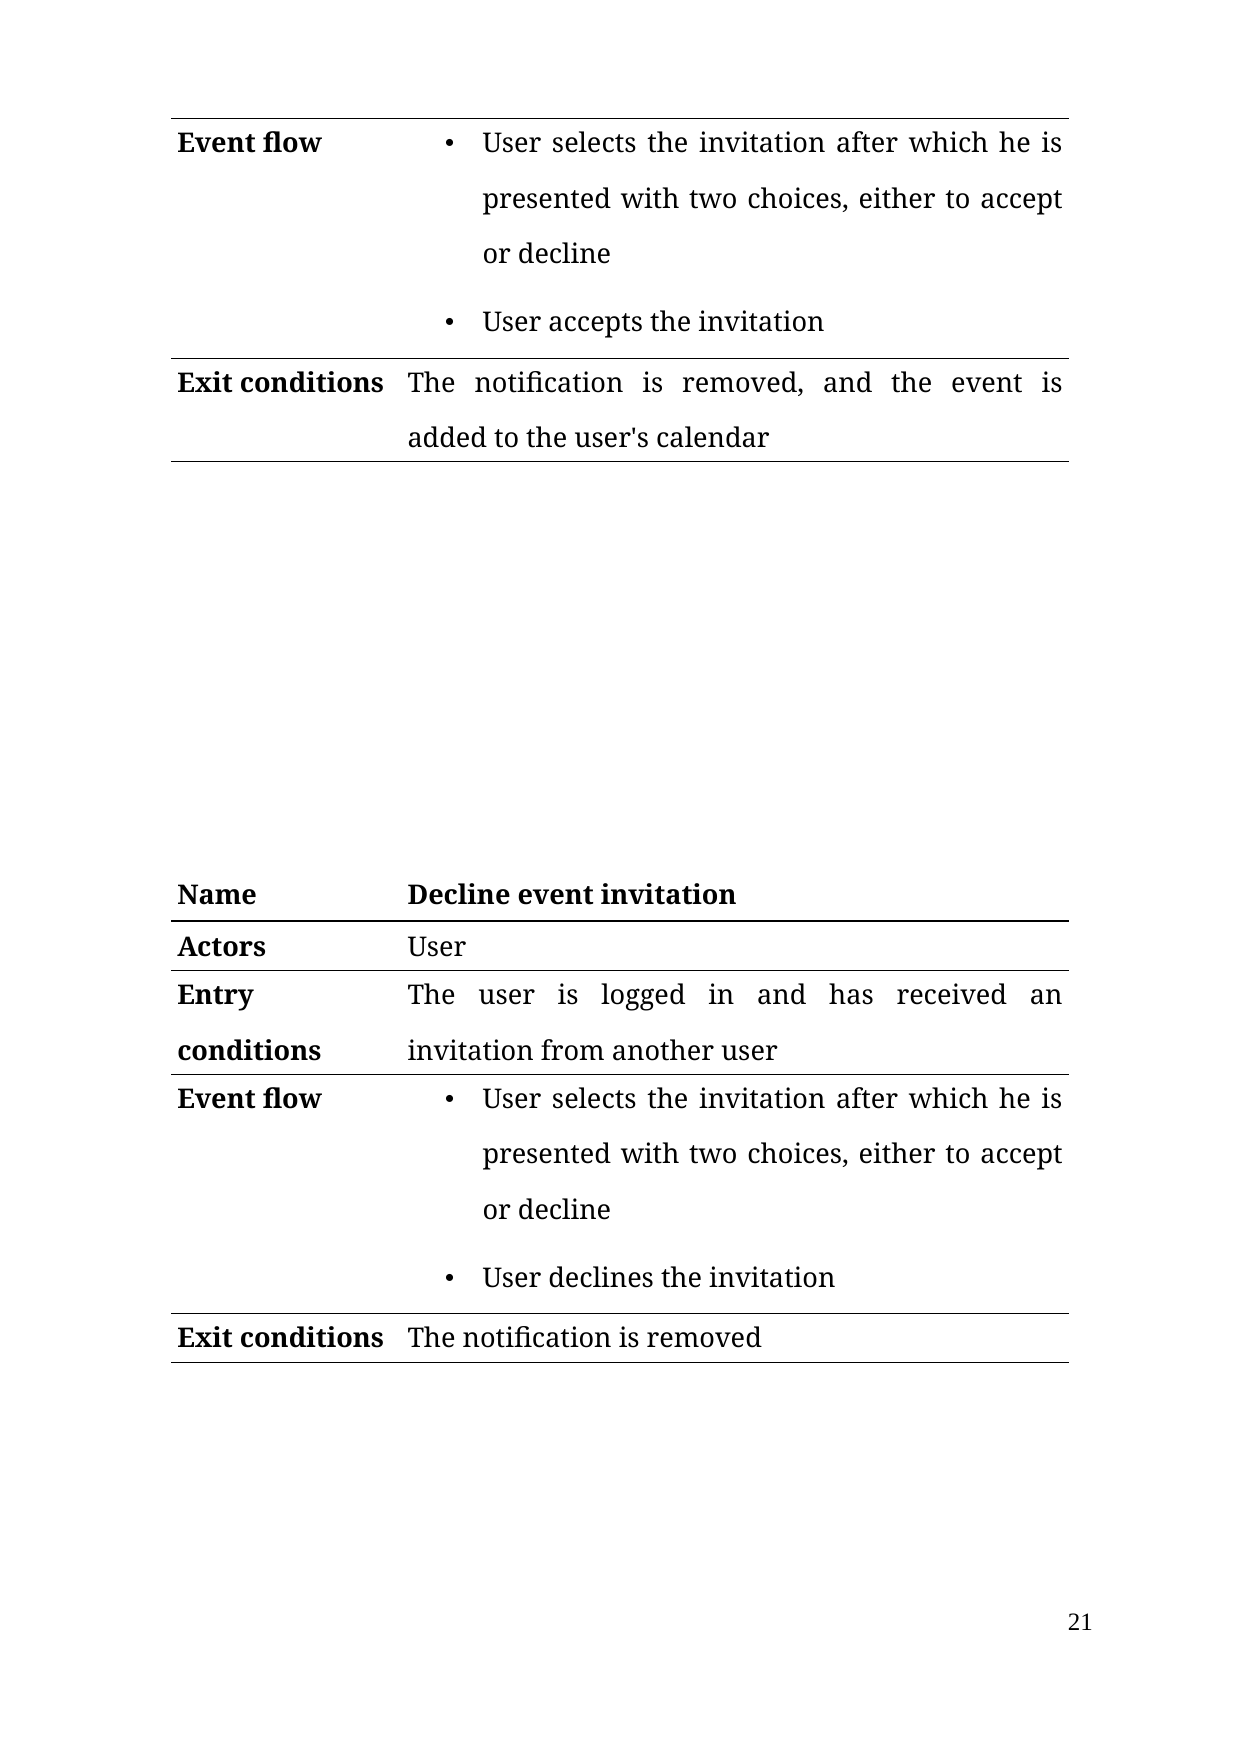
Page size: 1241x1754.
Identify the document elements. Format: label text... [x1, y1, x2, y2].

table_cell The user is logged in and has received an invitation from another user [401, 971, 1069, 1074]
table_cell Exit conditions [171, 359, 401, 461]
table_cell Exit conditions [171, 1314, 401, 1362]
table_header Name [171, 868, 401, 919]
table_cell The notification is removed, and the event is added to the user's calendar [401, 359, 1069, 461]
table_header Decline event invitation [401, 868, 1069, 919]
table_cell Actors [171, 922, 401, 970]
table_cell User [401, 922, 1069, 970]
table_cell Event flow [171, 1075, 401, 1313]
table_cell User selects the invitation after which he is presented with two choices, either to accept or decline User accepts the invitation [401, 119, 1069, 357]
table_cell Entry conditions [171, 971, 401, 1074]
table_cell Event flow [171, 119, 401, 357]
table_cell The notification is removed [401, 1314, 1069, 1362]
table_cell User selects the invitation after which he is presented with two choices, either to accept or decline User declines the invitation [401, 1075, 1069, 1313]
